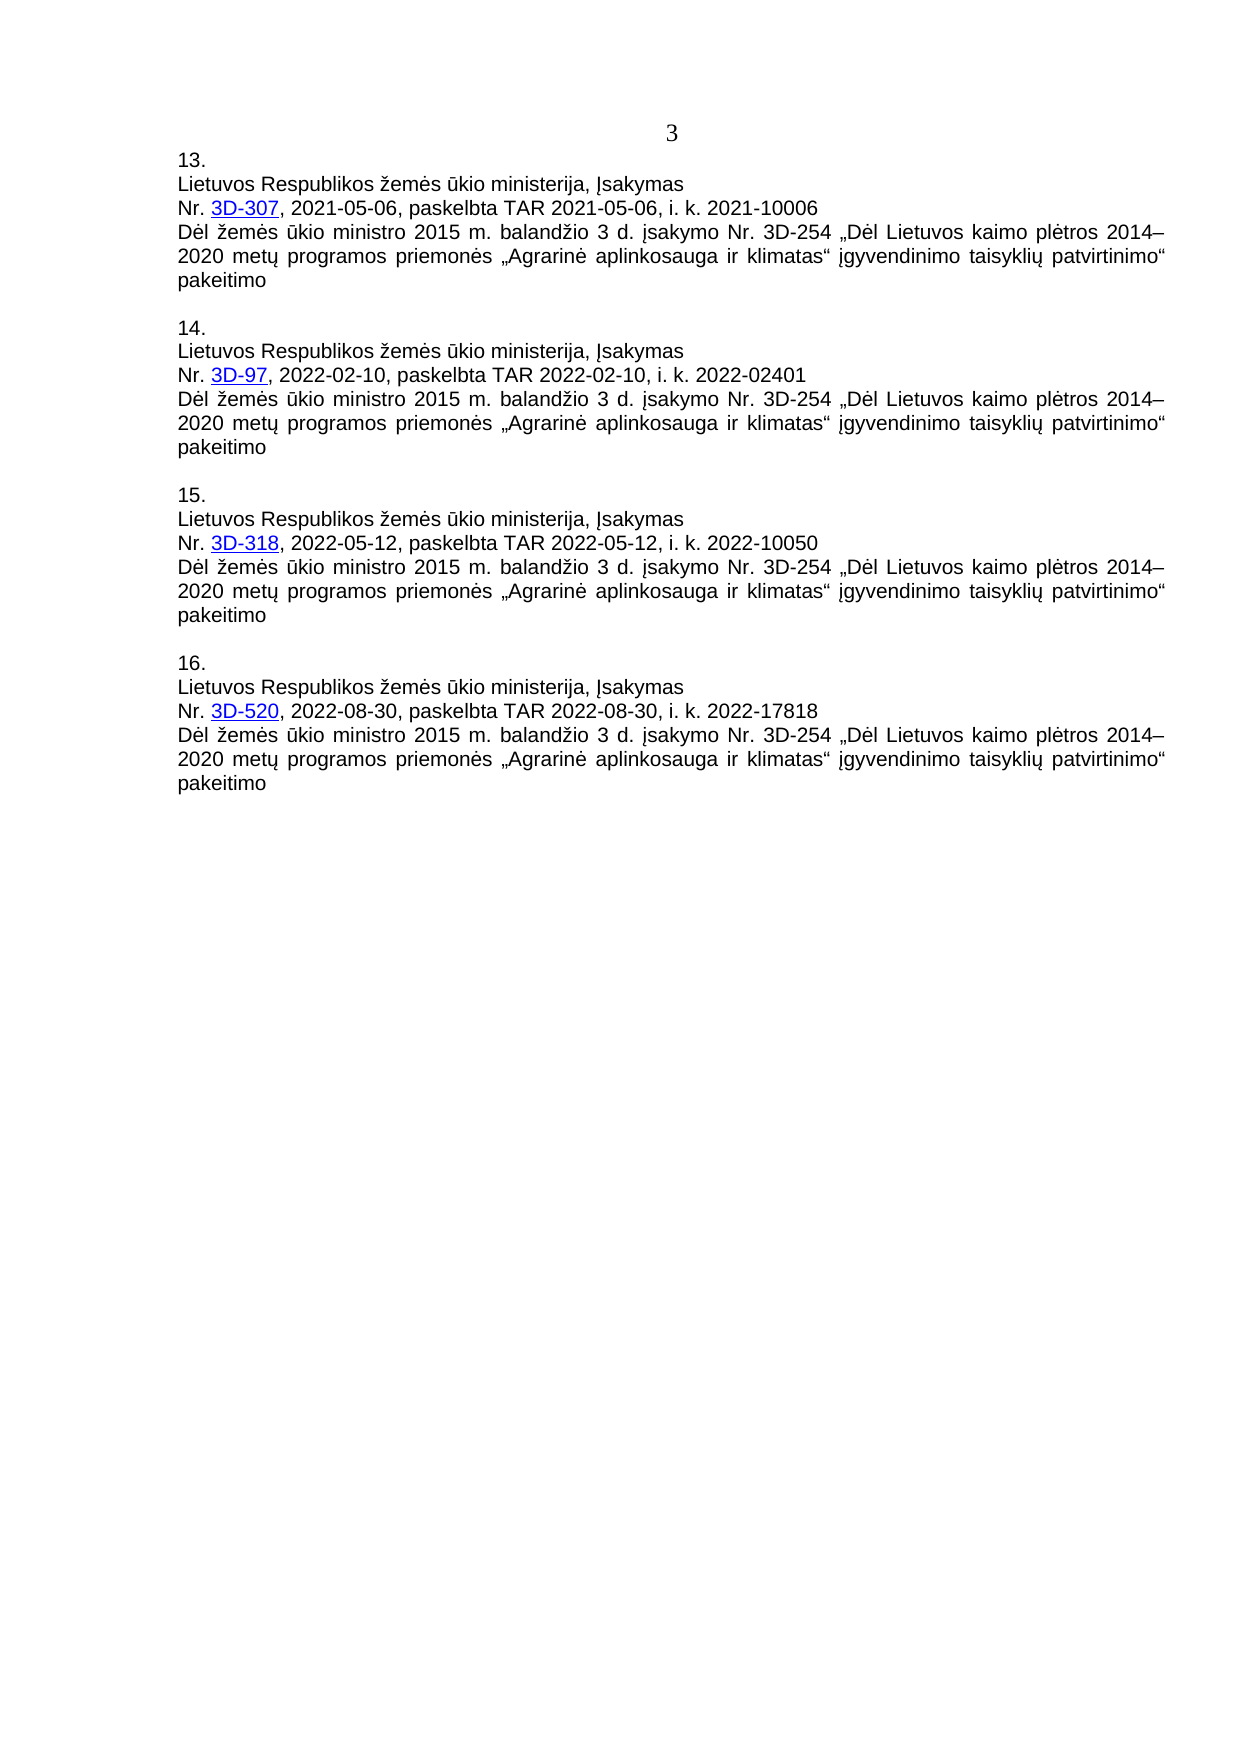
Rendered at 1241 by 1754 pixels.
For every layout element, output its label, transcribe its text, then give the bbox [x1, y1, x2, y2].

text 16. [177, 651, 1166, 675]
text Lietuvos Respublikos žemės ūkio ministerija, Įsakymas [177, 675, 1166, 699]
text Dėl žemės ūkio ministro 2015 m. balandžio 3 d. įsakymo Nr. 3D-254 „Dėl Lietuvos kaimo plėtros 2014–2020 metų programos priemonės „Agrarinė aplinkosauga ir klimatas“ įgyvendinimo taisyklių patvirtinimo“ pakeitimo [177, 723, 1166, 794]
text Lietuvos Respublikos žemės ūkio ministerija, Įsakymas [177, 339, 1166, 363]
text Lietuvos Respublikos žemės ūkio ministerija, Įsakymas [177, 172, 1166, 196]
text 13. [177, 148, 1166, 172]
text Nr. 3D-318, 2022-05-12, paskelbta TAR 2022-05-12, i. k. 2022-10050 [177, 531, 1166, 555]
text Lietuvos Respublikos žemės ūkio ministerija, Įsakymas [177, 507, 1166, 531]
text 14. [177, 315, 1166, 339]
text Dėl žemės ūkio ministro 2015 m. balandžio 3 d. įsakymo Nr. 3D-254 „Dėl Lietuvos kaimo plėtros 2014–2020 metų programos priemonės „Agrarinė aplinkosauga ir klimatas“ įgyvendinimo taisyklių patvirtinimo“ pakeitimo [177, 219, 1166, 291]
text Nr. 3D-307, 2021-05-06, paskelbta TAR 2021-05-06, i. k. 2021-10006 [177, 196, 1166, 219]
text 15. [177, 483, 1166, 507]
text Dėl žemės ūkio ministro 2015 m. balandžio 3 d. įsakymo Nr. 3D-254 „Dėl Lietuvos kaimo plėtros 2014–2020 metų programos priemonės „Agrarinė aplinkosauga ir klimatas“ įgyvendinimo taisyklių patvirtinimo“ pakeitimo [177, 555, 1166, 627]
text Nr. 3D-520, 2022-08-30, paskelbta TAR 2022-08-30, i. k. 2022-17818 [177, 699, 1166, 723]
text Nr. 3D-97, 2022-02-10, paskelbta TAR 2022-02-10, i. k. 2022-02401 [177, 363, 1166, 387]
text Dėl žemės ūkio ministro 2015 m. balandžio 3 d. įsakymo Nr. 3D-254 „Dėl Lietuvos kaimo plėtros 2014–2020 metų programos priemonės „Agrarinė aplinkosauga ir klimatas“ įgyvendinimo taisyklių patvirtinimo“ pakeitimo [177, 387, 1166, 459]
